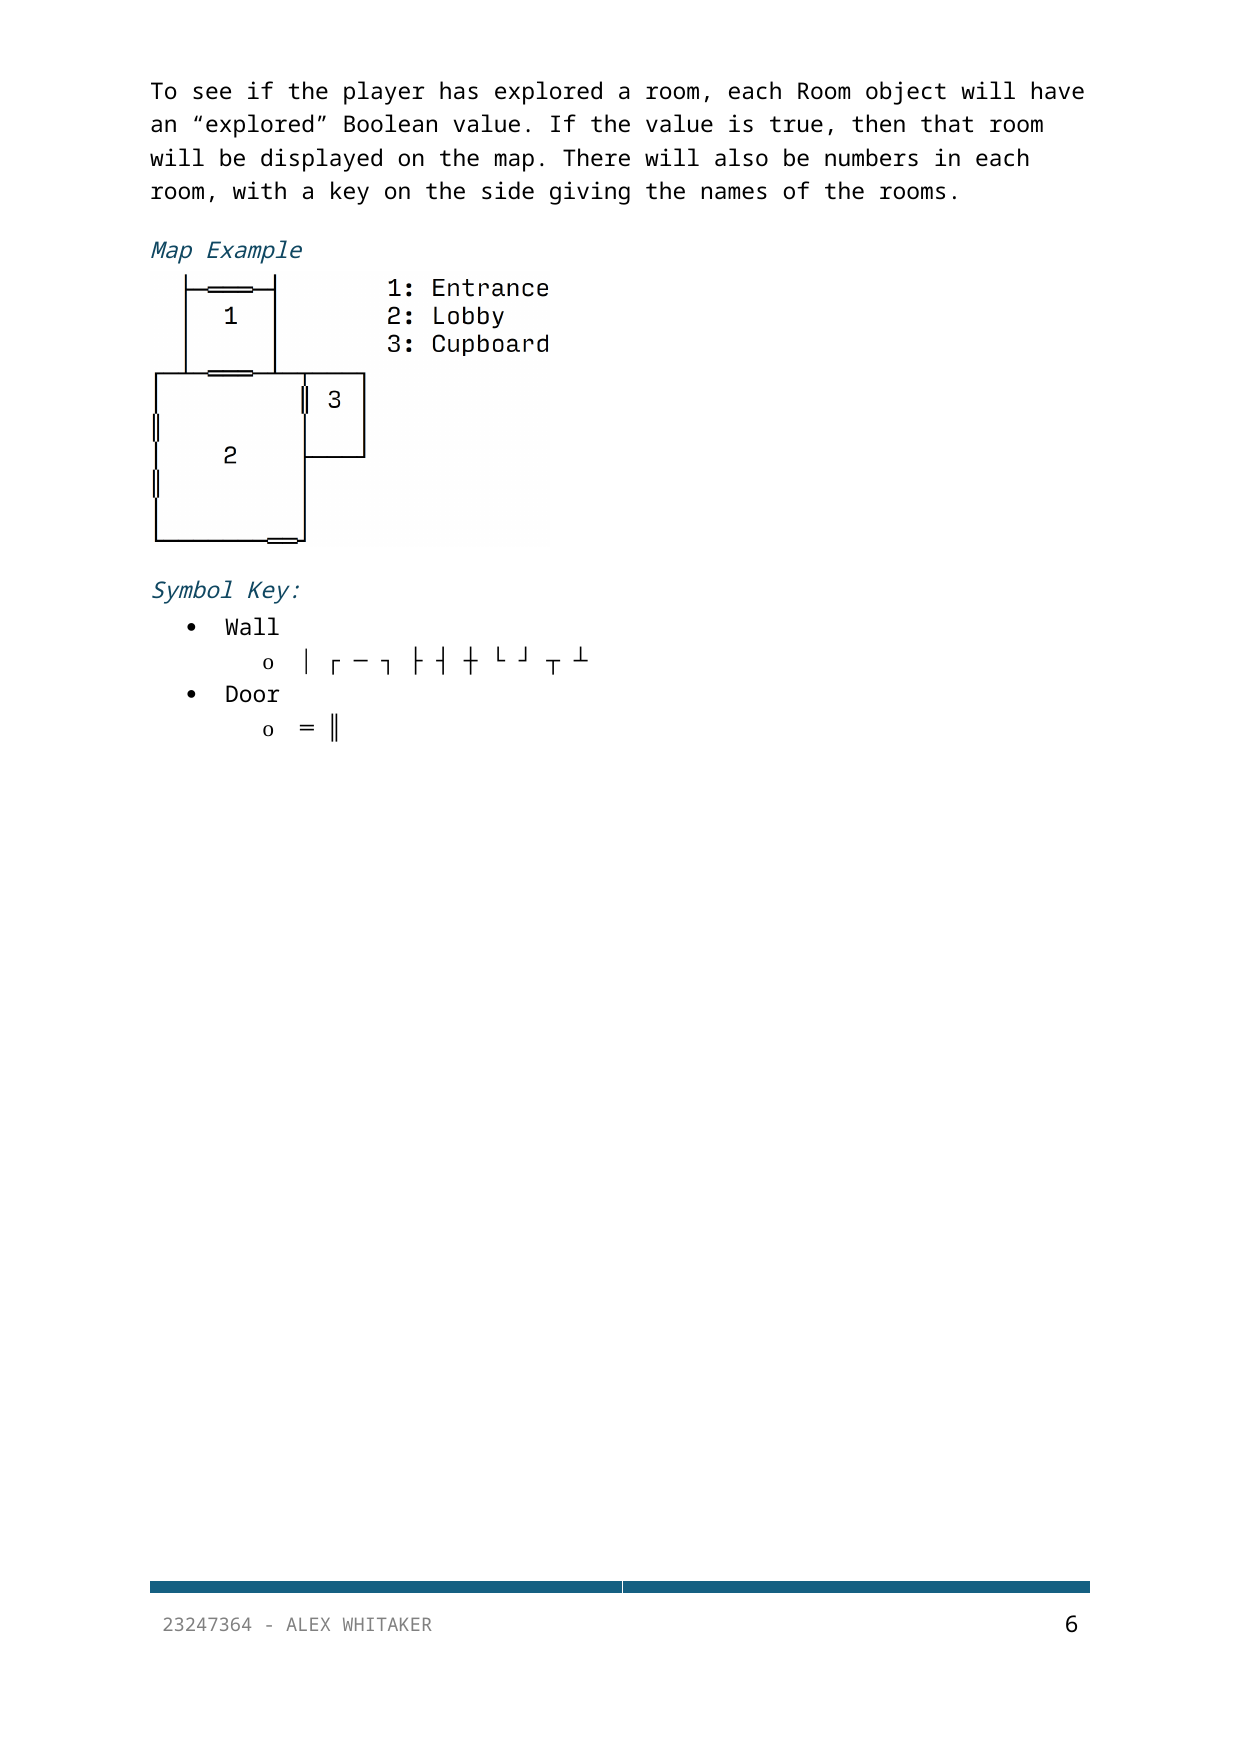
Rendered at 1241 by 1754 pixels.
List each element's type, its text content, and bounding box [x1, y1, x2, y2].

text To see if the player has explored a room, each Room object will have an “explored” Boolean value. If the value is true, then that room will be displayed on the map. There will also be numbers in each room, with a key on the side giving the names of the rooms. [150, 75, 1090, 207]
subtitle Symbol Key: [150, 574, 1090, 605]
list Door [187, 678, 1090, 709]
subtitle Map Example [150, 234, 1090, 265]
list │ ┌ ─ ┐ ├ ┤ ┼ └ ┘ ┬ ┴ [262, 645, 1090, 676]
list Wall [187, 611, 1090, 642]
list ═ ║ [262, 712, 1090, 743]
